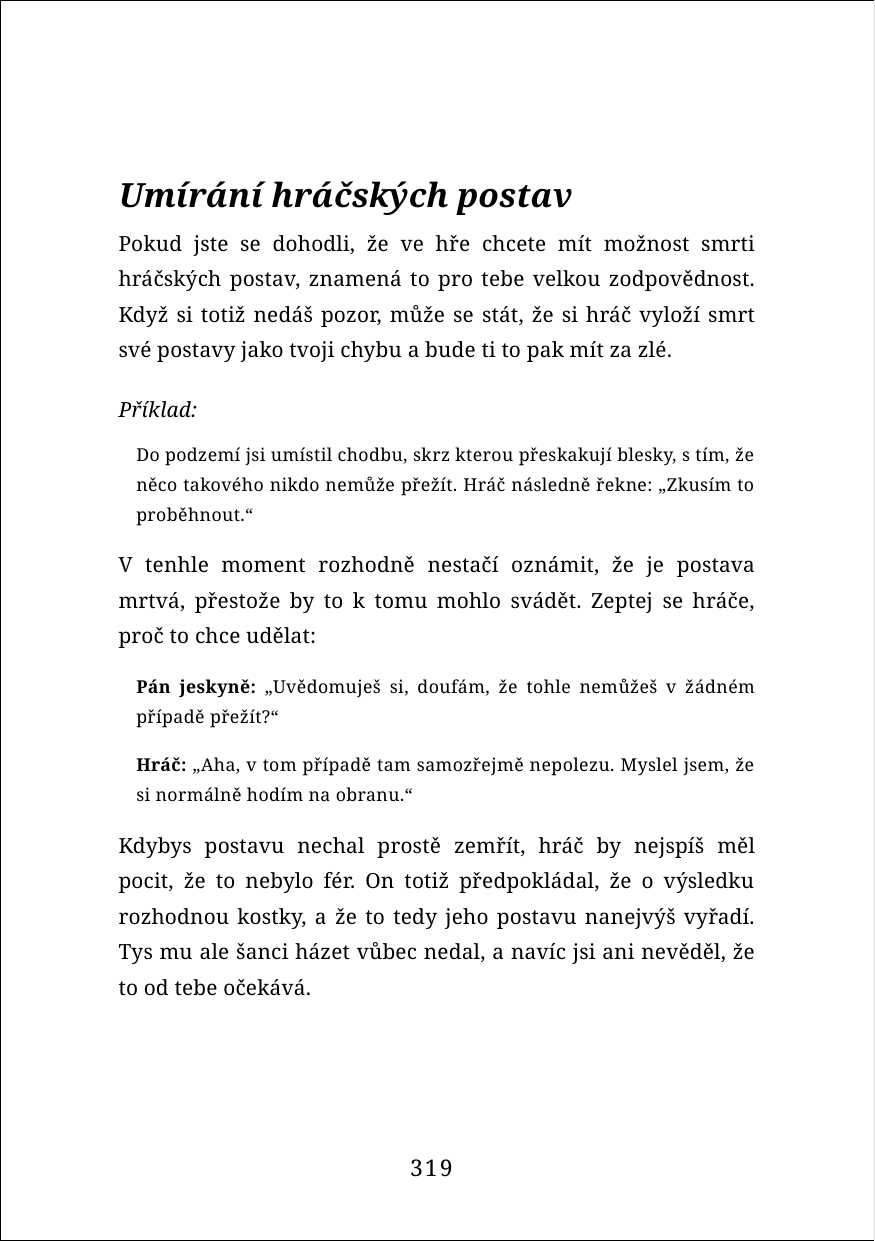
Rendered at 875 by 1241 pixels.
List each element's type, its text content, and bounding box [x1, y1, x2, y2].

text Kdybys postavu nechal prostě zemřít, hráč by nejspíš měl pocit, že to nebylo fér. On totiž předpokládal, že o výsledku rozhodnou kostky, a že to tedy jeho postavu nanejvýš vyřadí. Tys mu ale šanci házet vůbec nedal, a navíc jsi ani nevěděl, že to od tebe očekává. [118, 831, 756, 1001]
text Do podzemí jsi umístil chodbu, skrz kterou přeskakují blesky, s tím, že něco takového nikdo nemůže přežít. Hráč následně řekne: „Zkusím to proběhnout.“ [136, 442, 756, 527]
text Pán jeskyně: „Uvědomuješ si, doufám, že tohle nemůžeš v žádném případě přežít?“ [136, 674, 756, 729]
text V tenhle moment rozhodně nestačí oznámit, že je postava mrtvá, přestože by to k tomu mohlo svádět. Zeptej se hráče, proč to chce udělat: [118, 550, 756, 650]
subtitle Umírání hráčských postav [118, 172, 756, 217]
text Příklad: [118, 395, 756, 423]
text Pokud jste se dohodli, že ve hře chcete mít možnost smrti hráčských postav, znamená to pro tebe velkou zodpovědnost. Když si totiž nedáš pozor, může se stát, že si hráč vyloží smrt své postavy jako tvoji chybu a bude ti to pak mít za zlé. [118, 229, 756, 364]
text Hráč: „Aha, v tom případě tam samozřejmě nepolezu. Myslel jsem, že si normálně hodím na obranu.“ [136, 753, 756, 807]
